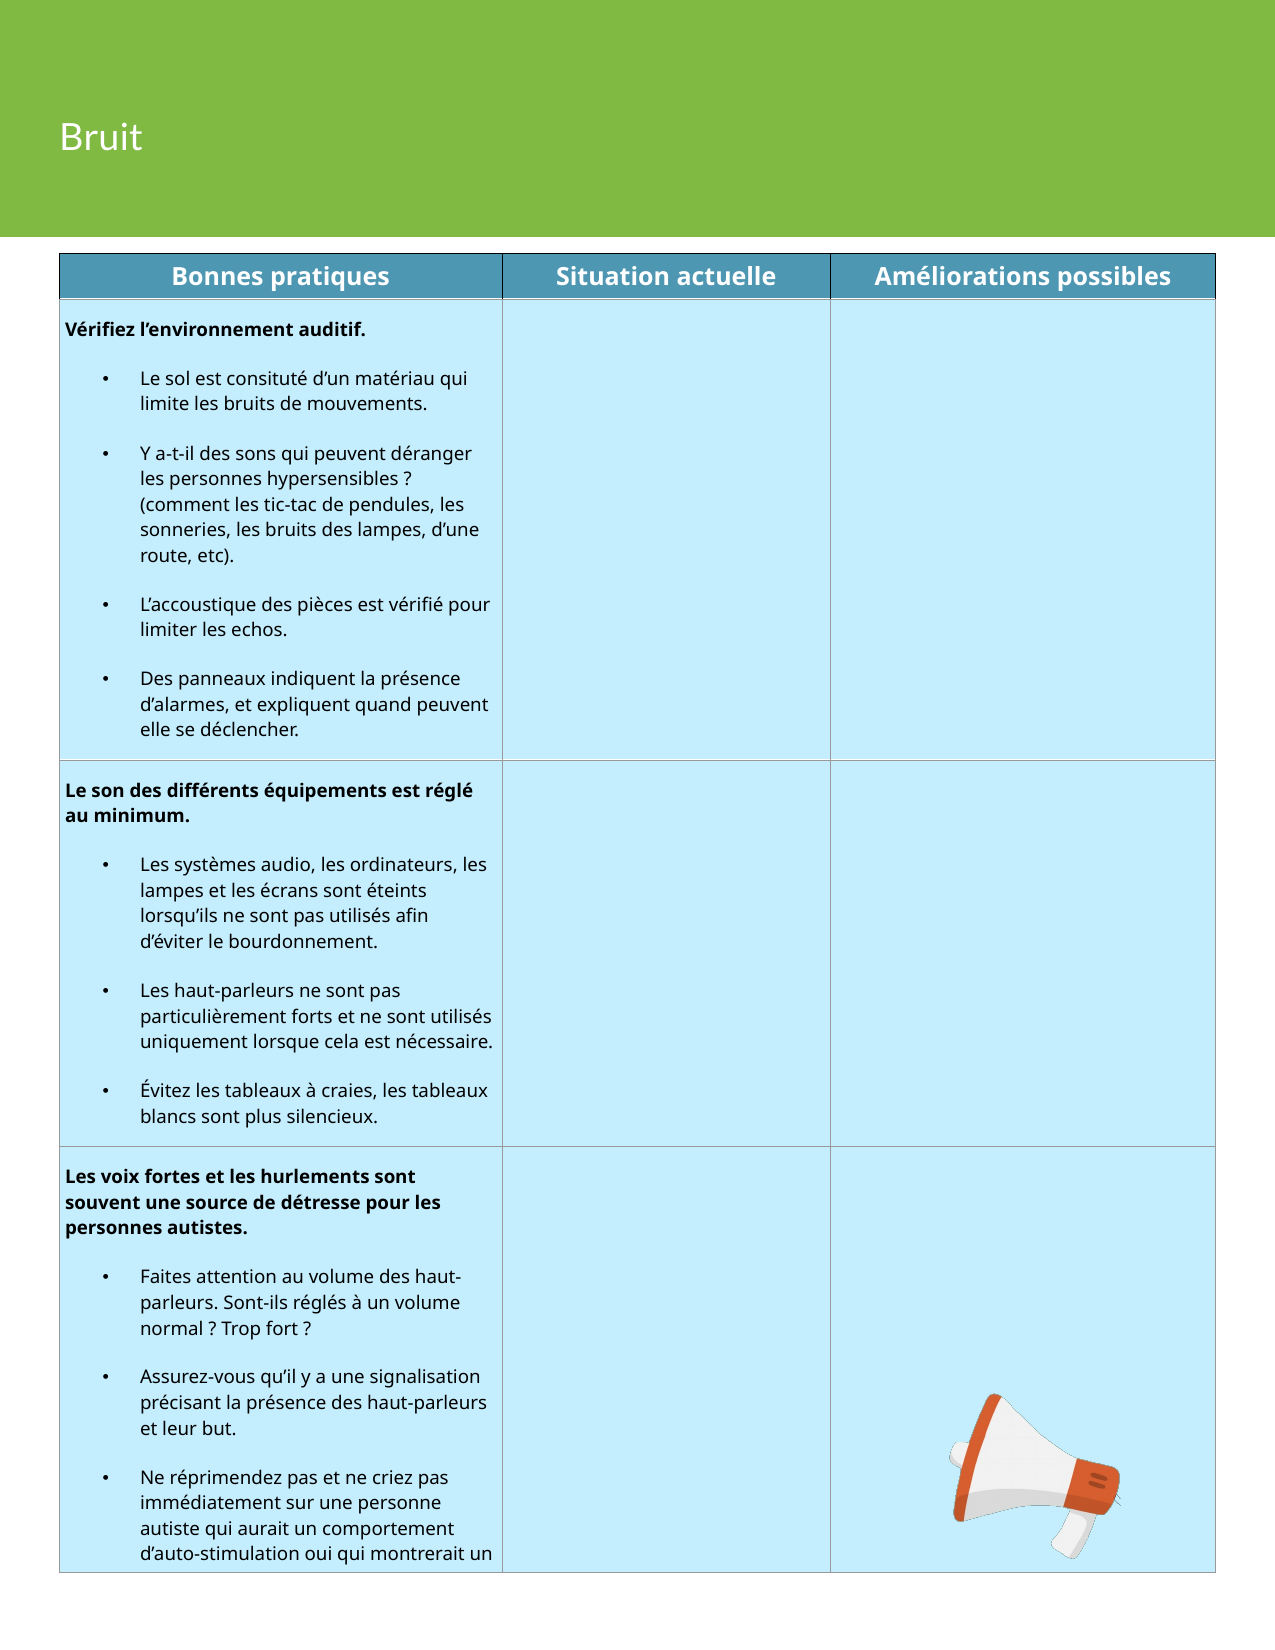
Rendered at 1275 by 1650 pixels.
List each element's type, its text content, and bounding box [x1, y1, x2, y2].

table_header Bonnes pratiques [60, 254, 502, 298]
table_cell [831, 300, 1215, 759]
table_cell Vérifiez l’environnement auditif. Le sol est consituté d’un matériau qui limite les bruits de mouvements. Y a-t-il des sons qui peuvent déranger les personnes hypersensibles ? (comment les tic-tac de pendules, les sonneries, les bruits des lampes, d’une route, etc). L’accoustique des pièces est vérifié pour limiter les echos. Des panneaux indiquent la présence d’alarmes, et expliquent quand peuvent elle se déclencher. [60, 300, 502, 759]
table_cell [831, 1147, 1215, 1572]
table_cell [831, 761, 1215, 1146]
table_header Améliorations possibles [831, 254, 1215, 298]
table_cell [503, 761, 830, 1146]
table_header Situation actuelle [503, 254, 830, 298]
table_cell [503, 1147, 830, 1572]
picture [909, 1361, 1216, 1591]
table_cell Les voix fortes et les hurlements sont souvent une source de détresse pour les personnes autistes. Faites attention au volume des haut-parleurs. Sont-ils réglés à un volume normal ? Trop fort ? Assurez-vous qu’il y a une signalisation précisant la présence des haut-parleurs et leur but. Ne réprimendez pas et ne criez pas immédiatement sur une personne autiste qui aurait un comportement d’auto-stimulation oui qui montrerait un [60, 1147, 502, 1572]
table_cell Le son des différents équipements est réglé au minimum. Les systèmes audio, les ordinateurs, les lampes et les écrans sont éteints lorsqu’ils ne sont pas utilisés afin d’éviter le bourdonnement. Les haut-parleurs ne sont pas particulièrement forts et ne sont utilisés uniquement lorsque cela est nécessaire. Évitez les tableaux à craies, les tableaux blancs sont plus silencieux. [60, 761, 502, 1146]
table_cell [503, 300, 830, 759]
